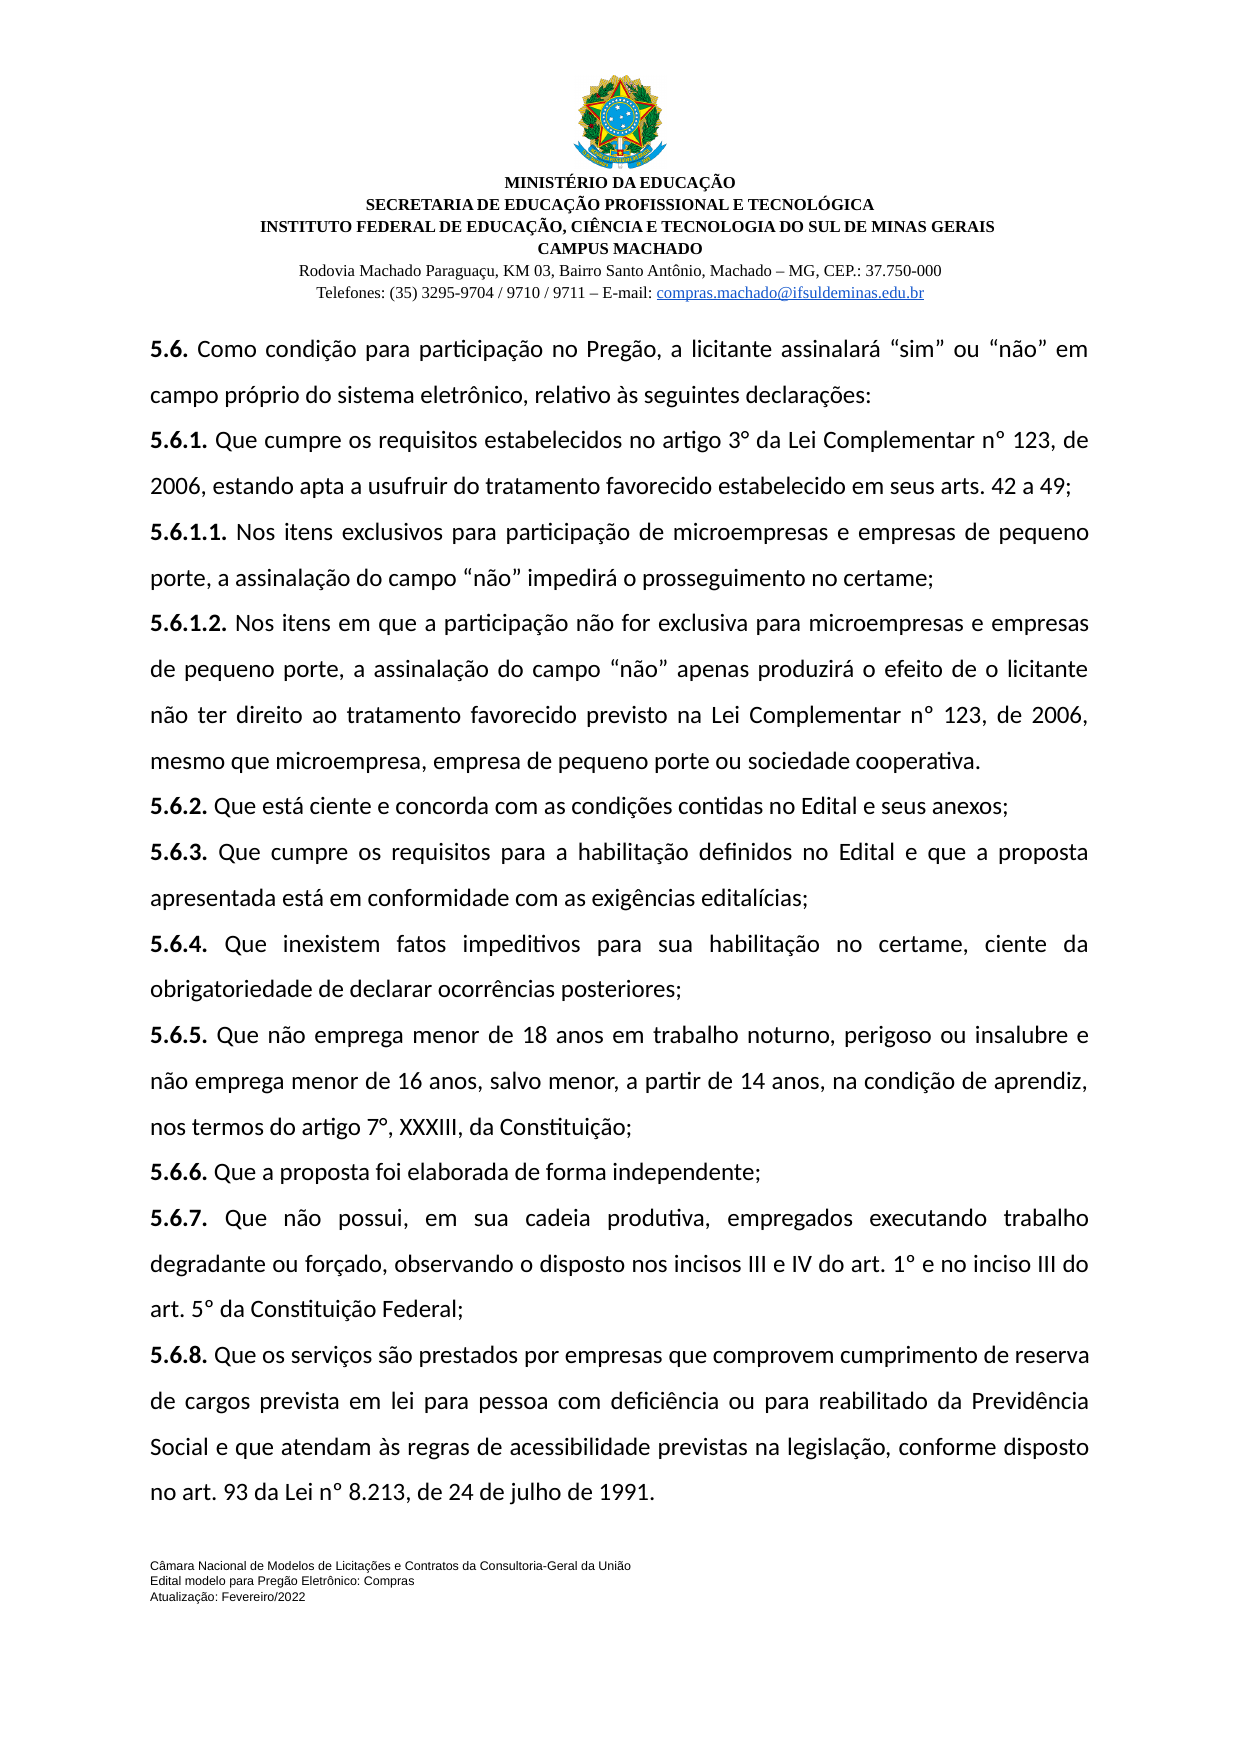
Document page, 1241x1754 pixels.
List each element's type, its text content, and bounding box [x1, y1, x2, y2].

text 5.6.1. Que cumpre os requisitos estabelecidos no artigo 3° da Lei Complementar nº 123, de 2006, estando apta a usufruir do tratamento favorecido estabelecido em seus arts. 42 a 49; [150, 425, 1090, 501]
picture [613, 164, 628, 169]
picture [573, 75, 667, 169]
text 5.6.4. Que inexistem fatos impeditivos para sua habilitação no certame, ciente da obrigatoriedade de declarar ocorrências posteriores; [150, 928, 1090, 1004]
text 5.6.1.1. Nos itens exclusivos para participação de microempresas e empresas de pequeno porte, a assinalação do campo “não” impedirá o prosseguimento no certame; [150, 516, 1090, 592]
text 5.6.8. Que os serviços são prestados por empresas que comprovem cumprimento de reserva de cargos prevista em lei para pessoa com deficiência ou para reabilitado da Previdência Social e que atendam às regras de acessibilidade previstas na legislação, conforme disposto no art. 93 da Lei nº 8.213, de 24 de julho de 1991. [150, 1339, 1090, 1507]
text 5.6.6. Que a proposta foi elaborada de forma independente; [150, 1156, 1090, 1187]
text 5.6.1.2. Nos itens em que a participação não for exclusiva para microempresas e empresas de pequeno porte, a assinalação do campo “não” apenas produzirá o efeito de o licitante não ter direito ao tratamento favorecido previsto na Lei Complementar nº 123, de 2006, mesmo que microempresa, empresa de pequeno porte ou sociedade cooperativa. [150, 608, 1090, 775]
text 5.6.3. Que cumpre os requisitos para a habilitação definidos no Edital e que a proposta apresentada está em conformidade com as exigências editalícias; [150, 836, 1090, 912]
text 5.6.2. Que está ciente e concorda com as condições contidas no Edital e seus anexos; [150, 791, 1090, 821]
text 5.6.5. Que não emprega menor de 18 anos em trabalho noturno, perigoso ou insalubre e não emprega menor de 16 anos, salvo menor, a partir de 14 anos, na condição de aprendiz, nos termos do artigo 7°, XXXIII, da Constituição; [150, 1019, 1090, 1141]
text 5.6. Como condição para participação no Pregão, a licitante assinalará “sim” ou “não” em campo próprio do sistema eletrônico, relativo às seguintes declarações: [150, 333, 1090, 409]
text 5.6.7. Que não possui, em sua cadeia produtiva, empregados executando trabalho degradante ou forçado, observando o disposto nos incisos III e IV do art. 1º e no inciso III do art. 5º da Constituição Federal; [150, 1202, 1090, 1324]
picture [639, 150, 650, 156]
